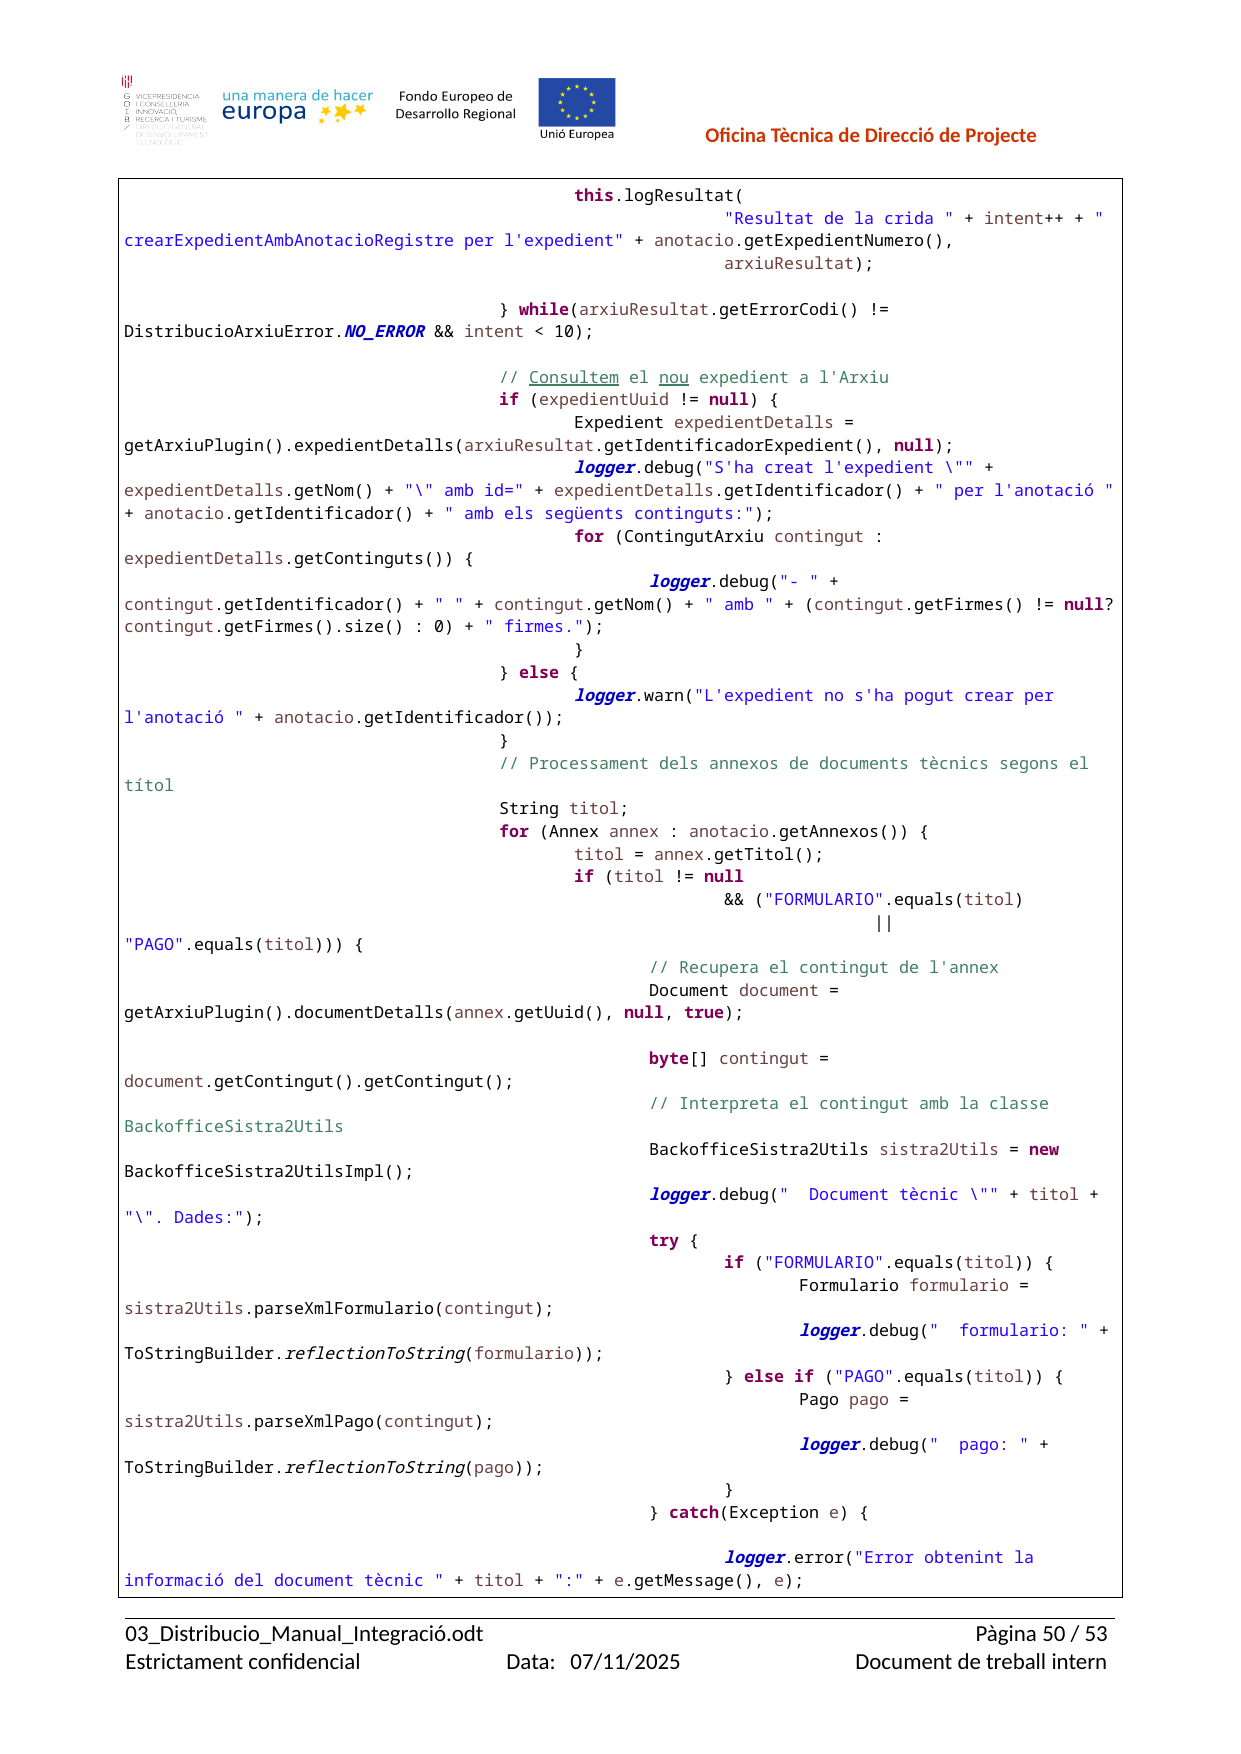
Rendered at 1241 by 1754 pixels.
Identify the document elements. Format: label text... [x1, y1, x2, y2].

picture [219, 73, 621, 147]
picture [118, 73, 213, 147]
table_header this.logResultat( "Resultat de la crida " + intent++ + " crearExpedientAmbAnotacioRegistre per l'expedient" + anotacio.getExpedientNumero(), arxiuResultat); } while(arxiuResultat.getErrorCodi() != DistribucioArxiuError.NO_ERROR && intent < 10); // Consultem el nou expedient a l'Arxiu if (expedientUuid != null) { Expedient expedientDetalls = getArxiuPlugin().expedientDetalls(arxiuResultat.getIdentificadorExpedient(), null); logger.debug("S'ha creat l'expedient \"" + expedientDetalls.getNom() + "\" amb id=" + expedientDetalls.getIdentificador() + " per l'anotació " + anotacio.getIdentificador() + " amb els següents continguts:"); for (ContingutArxiu contingut : expedientDetalls.getContinguts()) { logger.debug("- " + contingut.getIdentificador() + " " + contingut.getNom() + " amb " + (contingut.getFirmes() != null? contingut.getFirmes().size() : 0) + " firmes."); } } else { logger.warn("L'expedient no s'ha pogut crear per l'anotació " + anotacio.getIdentificador()); } // Processament dels annexos de documents tècnics segons el títol String titol; for (Annex annex : anotacio.getAnnexos()) { titol = annex.getTitol(); if (titol != null && ("FORMULARIO".equals(titol) || "PAGO".equals(titol))) { // Recupera el contingut de l'annex Document document = getArxiuPlugin().documentDetalls(annex.getUuid(), null, true); byte[] contingut = document.getContingut().getContingut(); // Interpreta el contingut amb la classe BackofficeSistra2Utils BackofficeSistra2Utils sistra2Utils = new BackofficeSistra2UtilsImpl(); logger.debug(" Document tècnic \"" + titol + "\". Dades:"); try { if ("FORMULARIO".equals(titol)) { Formulario formulario = sistra2Utils.parseXmlFormulario(contingut); logger.debug(" formulario: " + ToStringBuilder.reflectionToString(formulario)); } else if ("PAGO".equals(titol)) { Pago pago = sistra2Utils.parseXmlPago(contingut); logger.debug(" pago: " + ToStringBuilder.reflectionToString(pago)); } } catch(Exception e) { logger.error("Error obtenint la informació del document tècnic " + titol + ":" + e.getMessage(), e); [119, 179, 1122, 1597]
